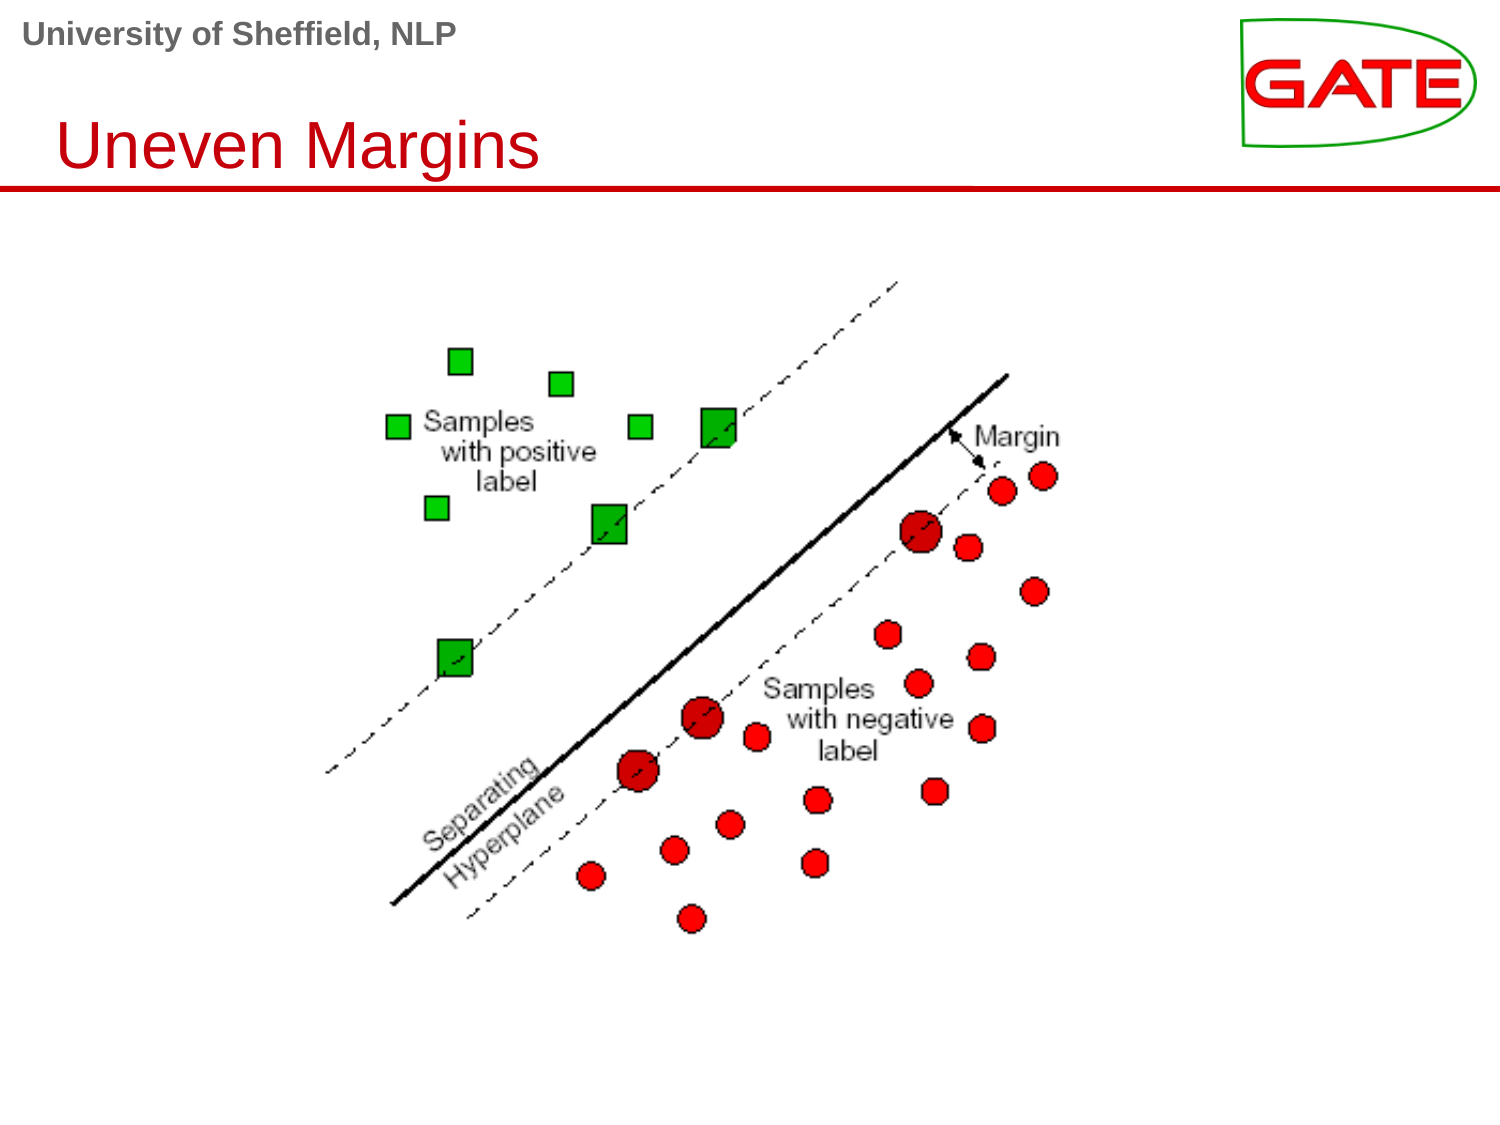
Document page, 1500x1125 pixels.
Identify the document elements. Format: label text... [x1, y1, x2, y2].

title Uneven Margins [41, 37, 1391, 254]
picture [324, 265, 1093, 975]
picture [1240, 18, 1477, 148]
